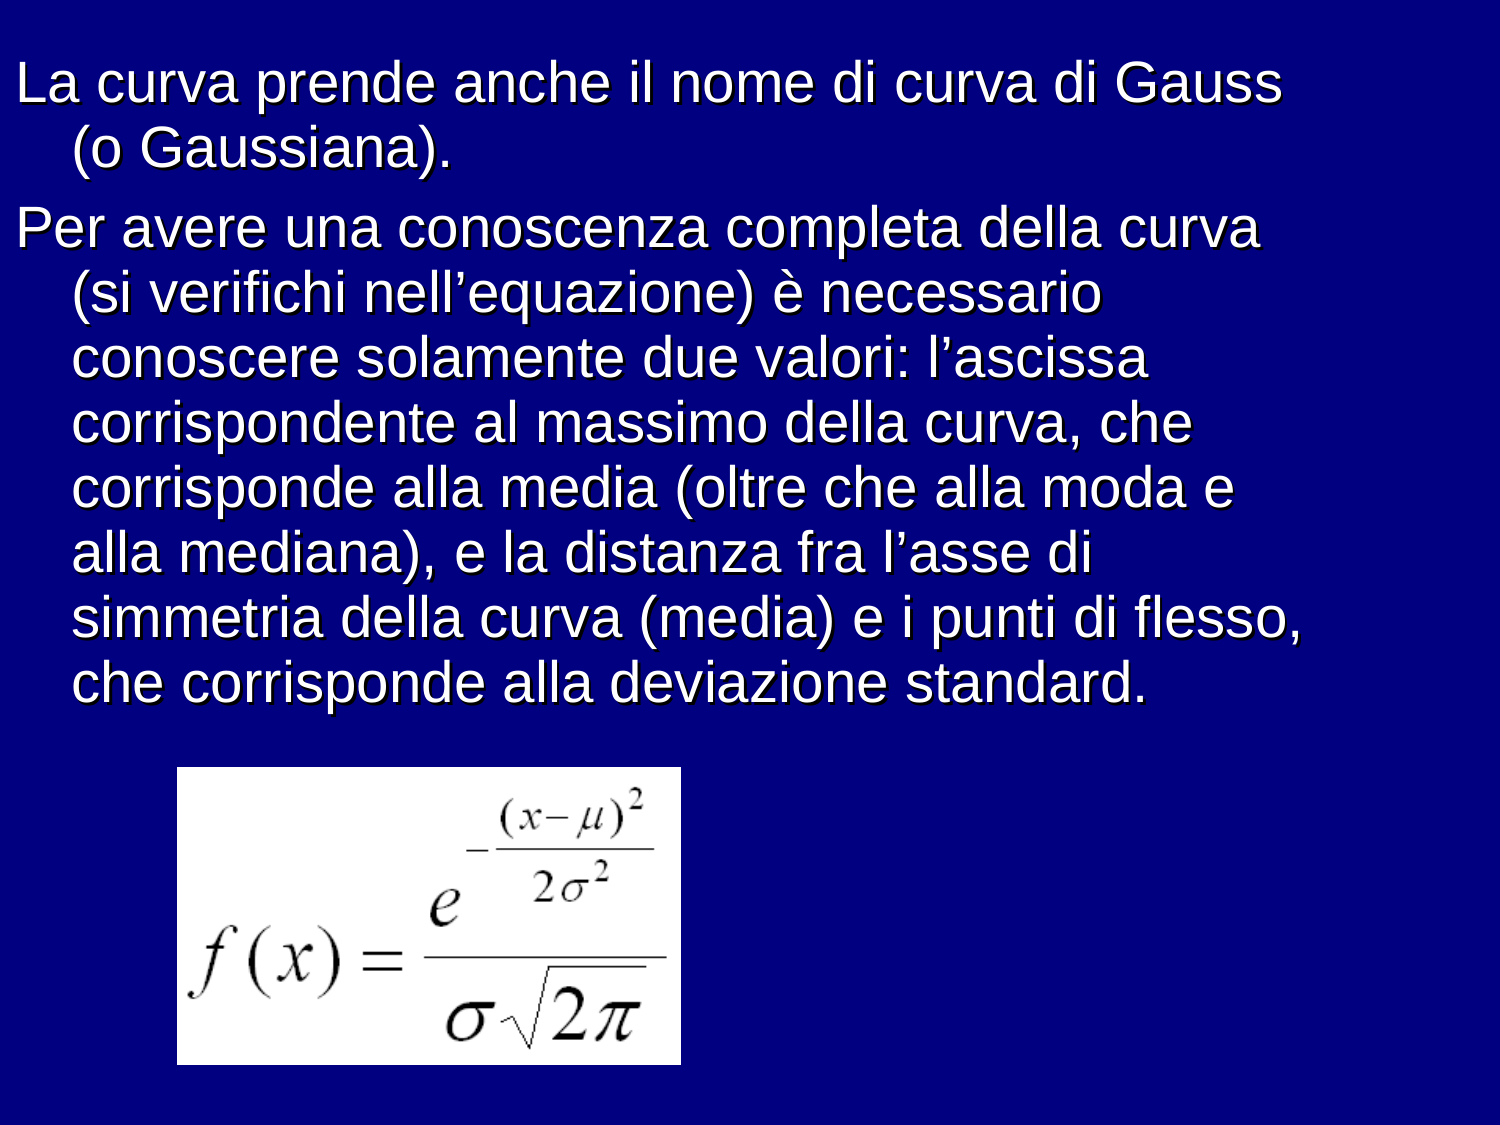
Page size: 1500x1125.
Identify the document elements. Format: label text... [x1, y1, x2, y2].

picture [177, 767, 681, 1065]
list La curva prende anche il nome di curva di Gauss (o Gaussiana). Per avere una conoscenza completa della curva (si verifichi nell’equazione) è necessario conoscere solamente due valori: l’ascissa corrispondente al massimo della curva, che corrisponde alla media (oltre che alla moda e alla mediana), e la distanza fra l’asse di simmetria della curva (media) e i punti di flesso, che corrisponde alla deviazione standard. [0, 42, 1349, 787]
